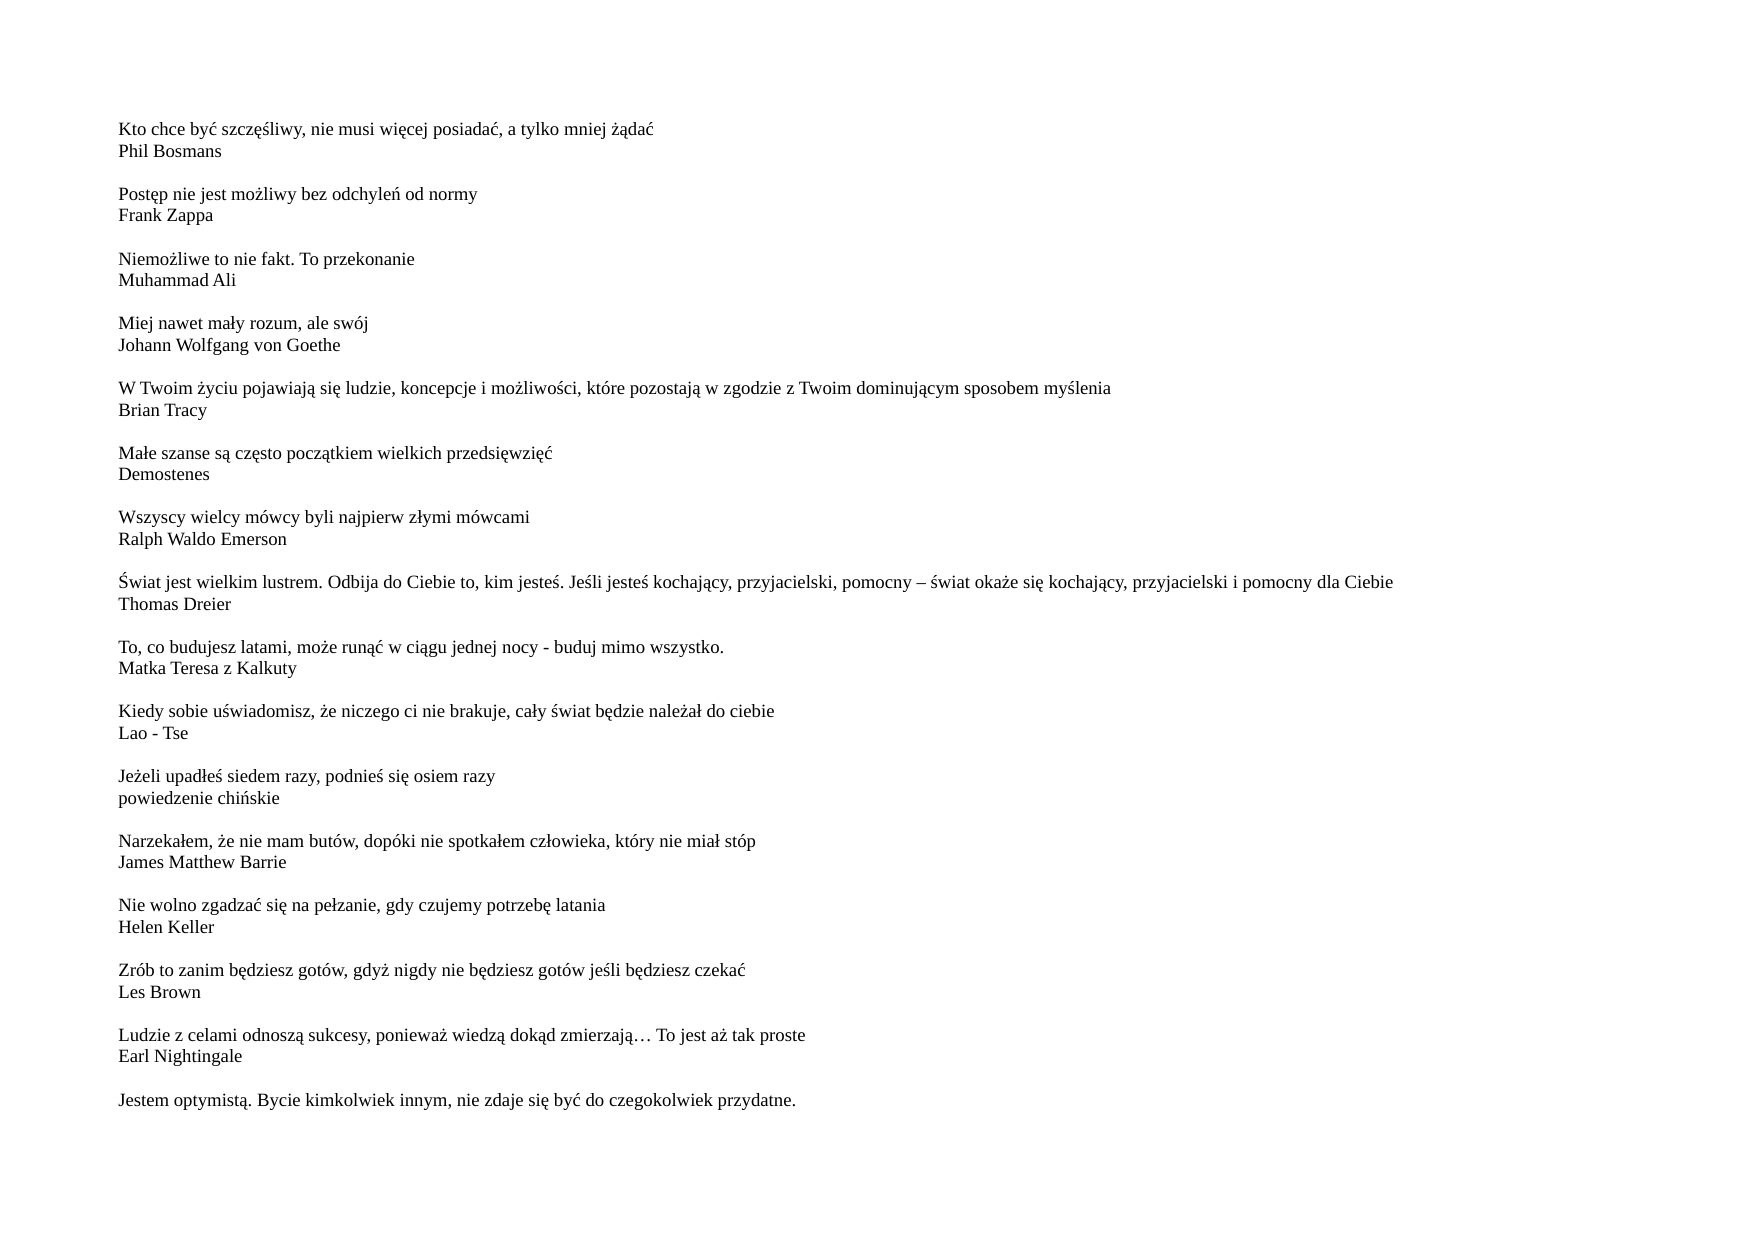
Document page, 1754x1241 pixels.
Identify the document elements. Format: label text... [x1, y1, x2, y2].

text Kto chce być szczęśliwy, nie musi więcej posiadać, a tylko mniej żądać [118, 118, 1636, 140]
text Ralph Waldo Emerson [118, 528, 1636, 549]
text Nie wolno zgadzać się na pełzanie, gdy czujemy potrzebę latania [118, 894, 1636, 916]
text Lao - Tse [118, 722, 1636, 743]
text Narzekałem, że nie mam butów, dopóki nie spotkałem człowieka, który nie miał stóp [118, 830, 1636, 851]
text Niemożliwe to nie fakt. To przekonanie [118, 247, 1636, 269]
text Les Brown [118, 981, 1636, 1002]
text Świat jest wielkim lustrem. Odbija do Ciebie to, kim jesteś. Jeśli jesteś kochający, przyjacielski, pomocny – świat okaże się kochający, przyjacielski i pomocny dla Ciebie [118, 571, 1636, 592]
text Ludzie z celami odnoszą sukcesy, ponieważ wiedzą dokąd zmierzają… To jest aż tak proste [118, 1024, 1636, 1045]
text Earl Nightingale [118, 1045, 1636, 1067]
text Postęp nie jest możliwy bez odchyleń od normy [118, 183, 1636, 204]
text Wszyscy wielcy mówcy byli najpierw złymi mówcami [118, 506, 1636, 528]
text Phil Bosmans [118, 140, 1636, 161]
text Jeżeli upadłeś siedem razy, podnieś się osiem razy [118, 765, 1636, 787]
text Małe szanse są często początkiem wielkich przedsięwzięć [118, 442, 1636, 463]
text Helen Keller [118, 916, 1636, 937]
text To, co budujesz latami, może runąć w ciągu jednej nocy - buduj mimo wszystko. [118, 636, 1636, 657]
text Jestem optymistą. Bycie kimkolwiek innym, nie zdaje się być do czegokolwiek przydatne. [118, 1088, 1636, 1110]
text Kiedy sobie uświadomisz, że niczego ci nie brakuje, cały świat będzie należał do ciebie [118, 700, 1636, 722]
text Zrób to zanim będziesz gotów, gdyż nigdy nie będziesz gotów jeśli będziesz czekać [118, 959, 1636, 981]
text W Twoim życiu pojawiają się ludzie, koncepcje i możliwości, które pozostają w zgodzie z Twoim dominującym sposobem myślenia [118, 377, 1636, 398]
text Muhammad Ali [118, 269, 1636, 291]
text Miej nawet mały rozum, ale swój [118, 312, 1636, 334]
text powiedzenie chińskie [118, 787, 1636, 808]
text Johann Wolfgang von Goethe [118, 334, 1636, 355]
text James Matthew Barrie [118, 851, 1636, 873]
text Demostenes [118, 463, 1636, 485]
text Thomas Dreier [118, 592, 1636, 614]
text Brian Tracy [118, 398, 1636, 420]
text Frank Zappa [118, 204, 1636, 226]
text Matka Teresa z Kalkuty [118, 657, 1636, 679]
